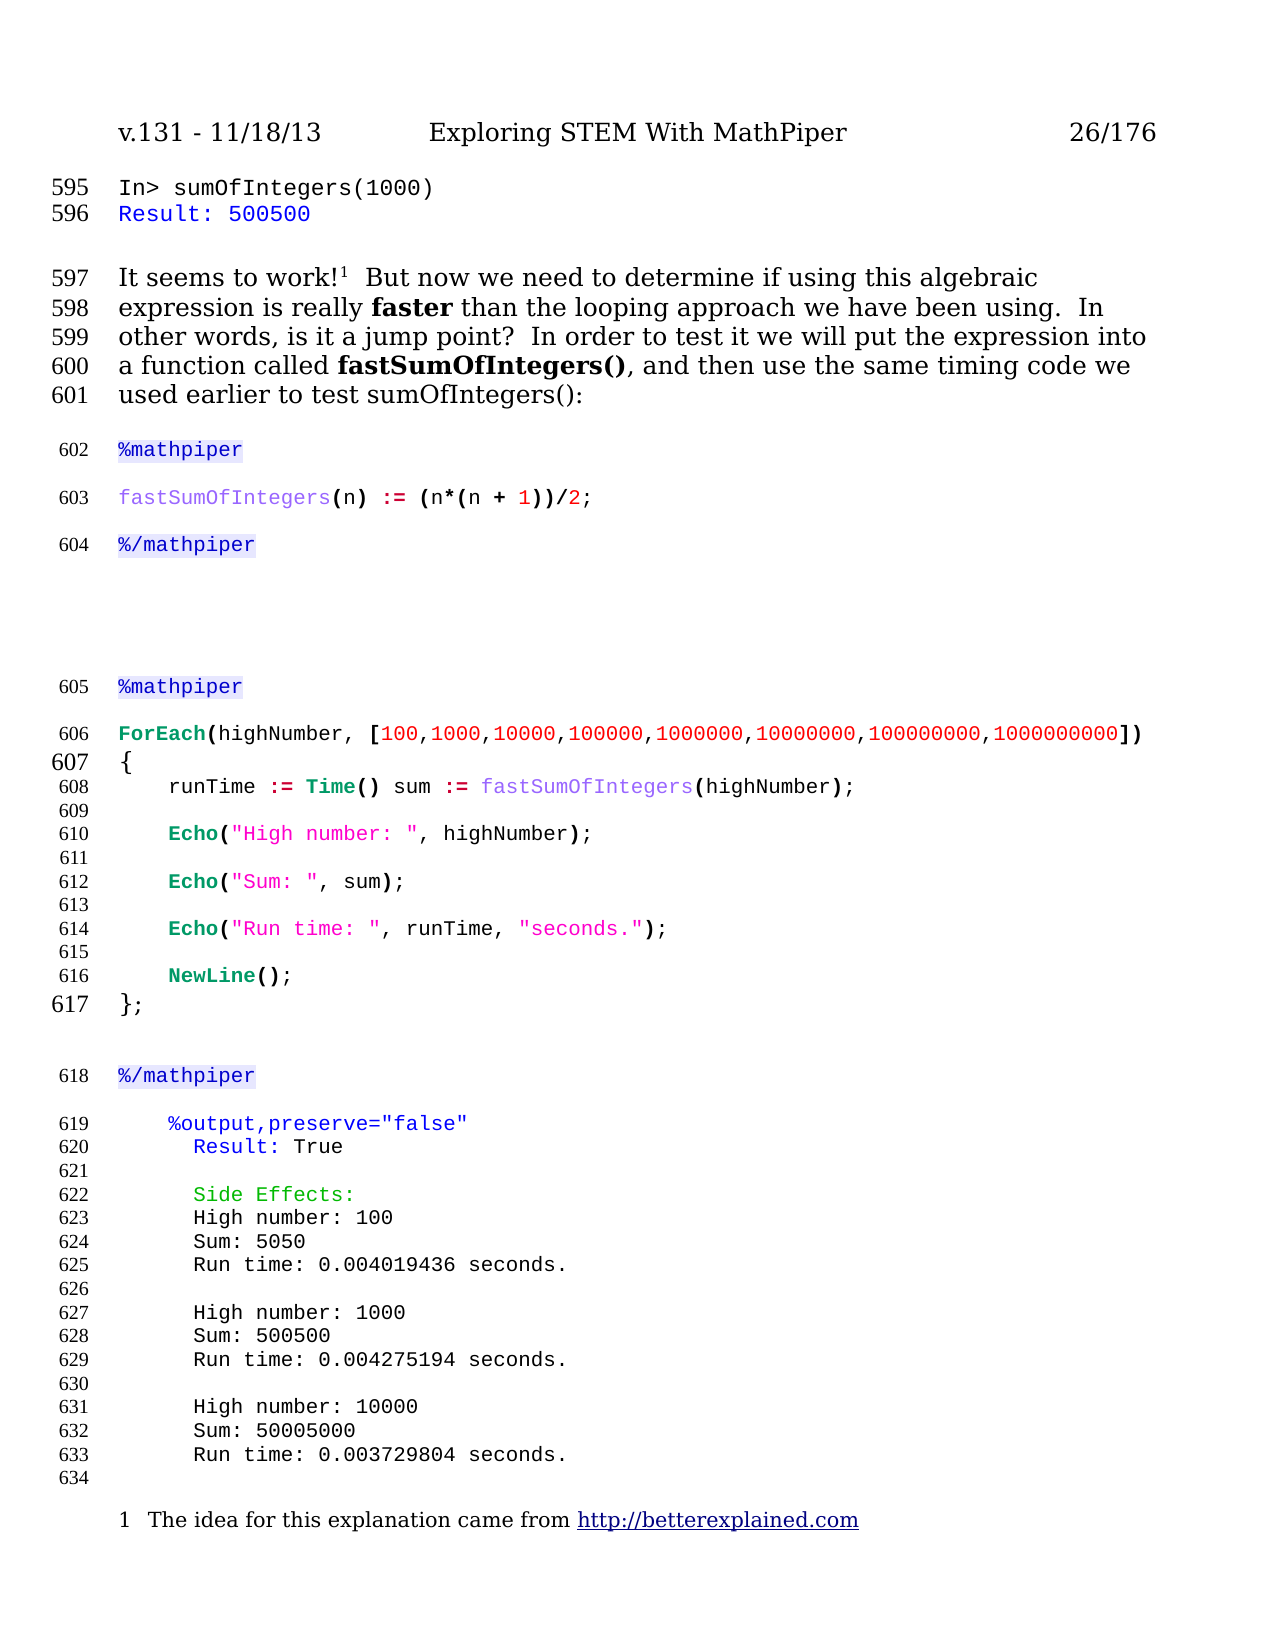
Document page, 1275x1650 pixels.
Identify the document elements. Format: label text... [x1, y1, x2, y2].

text Sum: 500500 [118, 1325, 1157, 1349]
text Echo("Run time: ", runTime, "seconds."); [118, 918, 1157, 942]
text %/mathpiper [118, 534, 1157, 558]
text Run time: 0.004019436 seconds. [118, 1254, 1157, 1278]
text %mathpiper [118, 439, 1157, 463]
text High number: 1000 [118, 1302, 1157, 1325]
text Run time: 0.004275194 seconds. [118, 1349, 1157, 1373]
text { [118, 747, 1157, 776]
text %output,preserve="false" [118, 1113, 1157, 1136]
text NewLine(); [118, 965, 1157, 989]
text High number: 10000 [118, 1396, 1157, 1420]
text The idea for this explanation came from http://betterexplained.com [118, 1508, 1157, 1532]
text Result: 500500 [118, 203, 1157, 229]
text ForEach(highNumber, [100,1000,10000,100000,1000000,10000000,100000000,1000000000]) [118, 723, 1157, 747]
text In> sumOfIntegers(1000) [118, 177, 1157, 203]
text Echo("High number: ", highNumber); [118, 823, 1157, 847]
text %/mathpiper [118, 1065, 1157, 1089]
text It seems to work! But now we need to determine if using this algebraic expression is really faster than the looping approach we have been using. In other words, is it a jump point? In order to test it we will put the expression into a function called fastSumOfIntegers(), and then use the same timing code we used earlier to test sumOfIntegers(): [118, 263, 1157, 410]
text Side Effects: [118, 1183, 1157, 1207]
text Echo("Sum: ", sum); [118, 871, 1157, 894]
text Sum: 5050 [118, 1231, 1157, 1254]
text fastSumOfIntegers(n) := (n*(n + 1))/2; [118, 487, 1157, 510]
text runTime := Time() sum := fastSumOfIntegers(highNumber); [118, 776, 1157, 800]
text Result: True [118, 1136, 1157, 1160]
text %mathpiper [118, 676, 1157, 699]
text Run time: 0.003729804 seconds. [118, 1444, 1157, 1467]
text High number: 100 [118, 1207, 1157, 1231]
text Sum: 50005000 [118, 1420, 1157, 1444]
text }; [118, 989, 1157, 1018]
